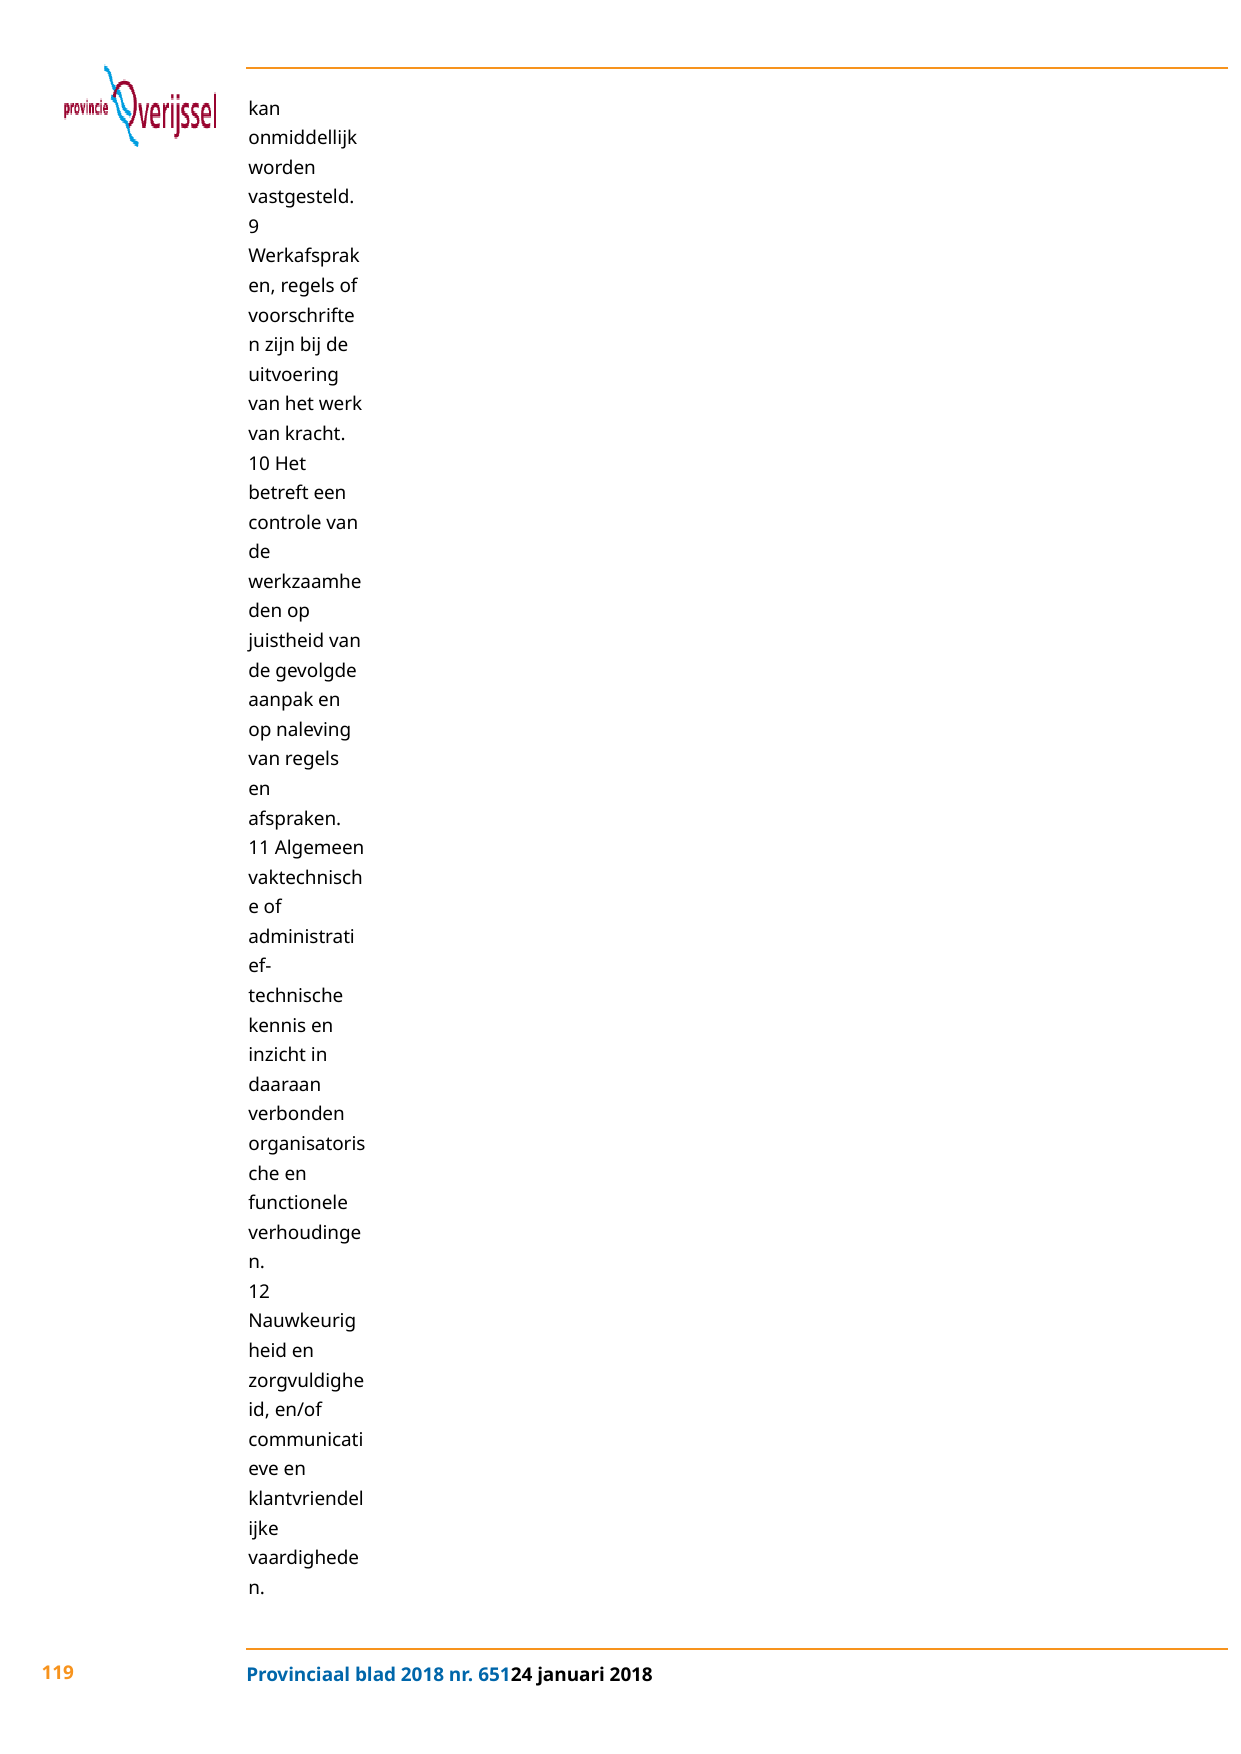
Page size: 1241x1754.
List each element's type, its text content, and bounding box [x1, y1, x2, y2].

table_cell kan onmiddellijk worden vastgesteld. 9 Werkafspraken, regels of voorschriften zijn bij de uitvoering van het werk van kracht. 10 Het betreft een controle van de werkzaamheden op juistheid van de gevolgde aanpak en op naleving van regels en afspraken. 11 Algemeen vaktechnische of administratief-technische kennis en inzicht in daaraan verbonden organisatorische en functionele verhoudingen. 12 Nauwkeurigheid en zorgvuldigheid, en/of communicatieve en klantvriendelijke vaardigheden. [248, 95, 365, 1600]
picture [41, 47, 231, 172]
table_cell [365, 95, 477, 1600]
table_cell [590, 95, 702, 1600]
table_cell [815, 95, 927, 1600]
table_cell [927, 95, 1039, 1600]
table_cell [1039, 95, 1152, 1600]
table_cell [478, 95, 590, 1600]
table_cell [702, 95, 814, 1600]
